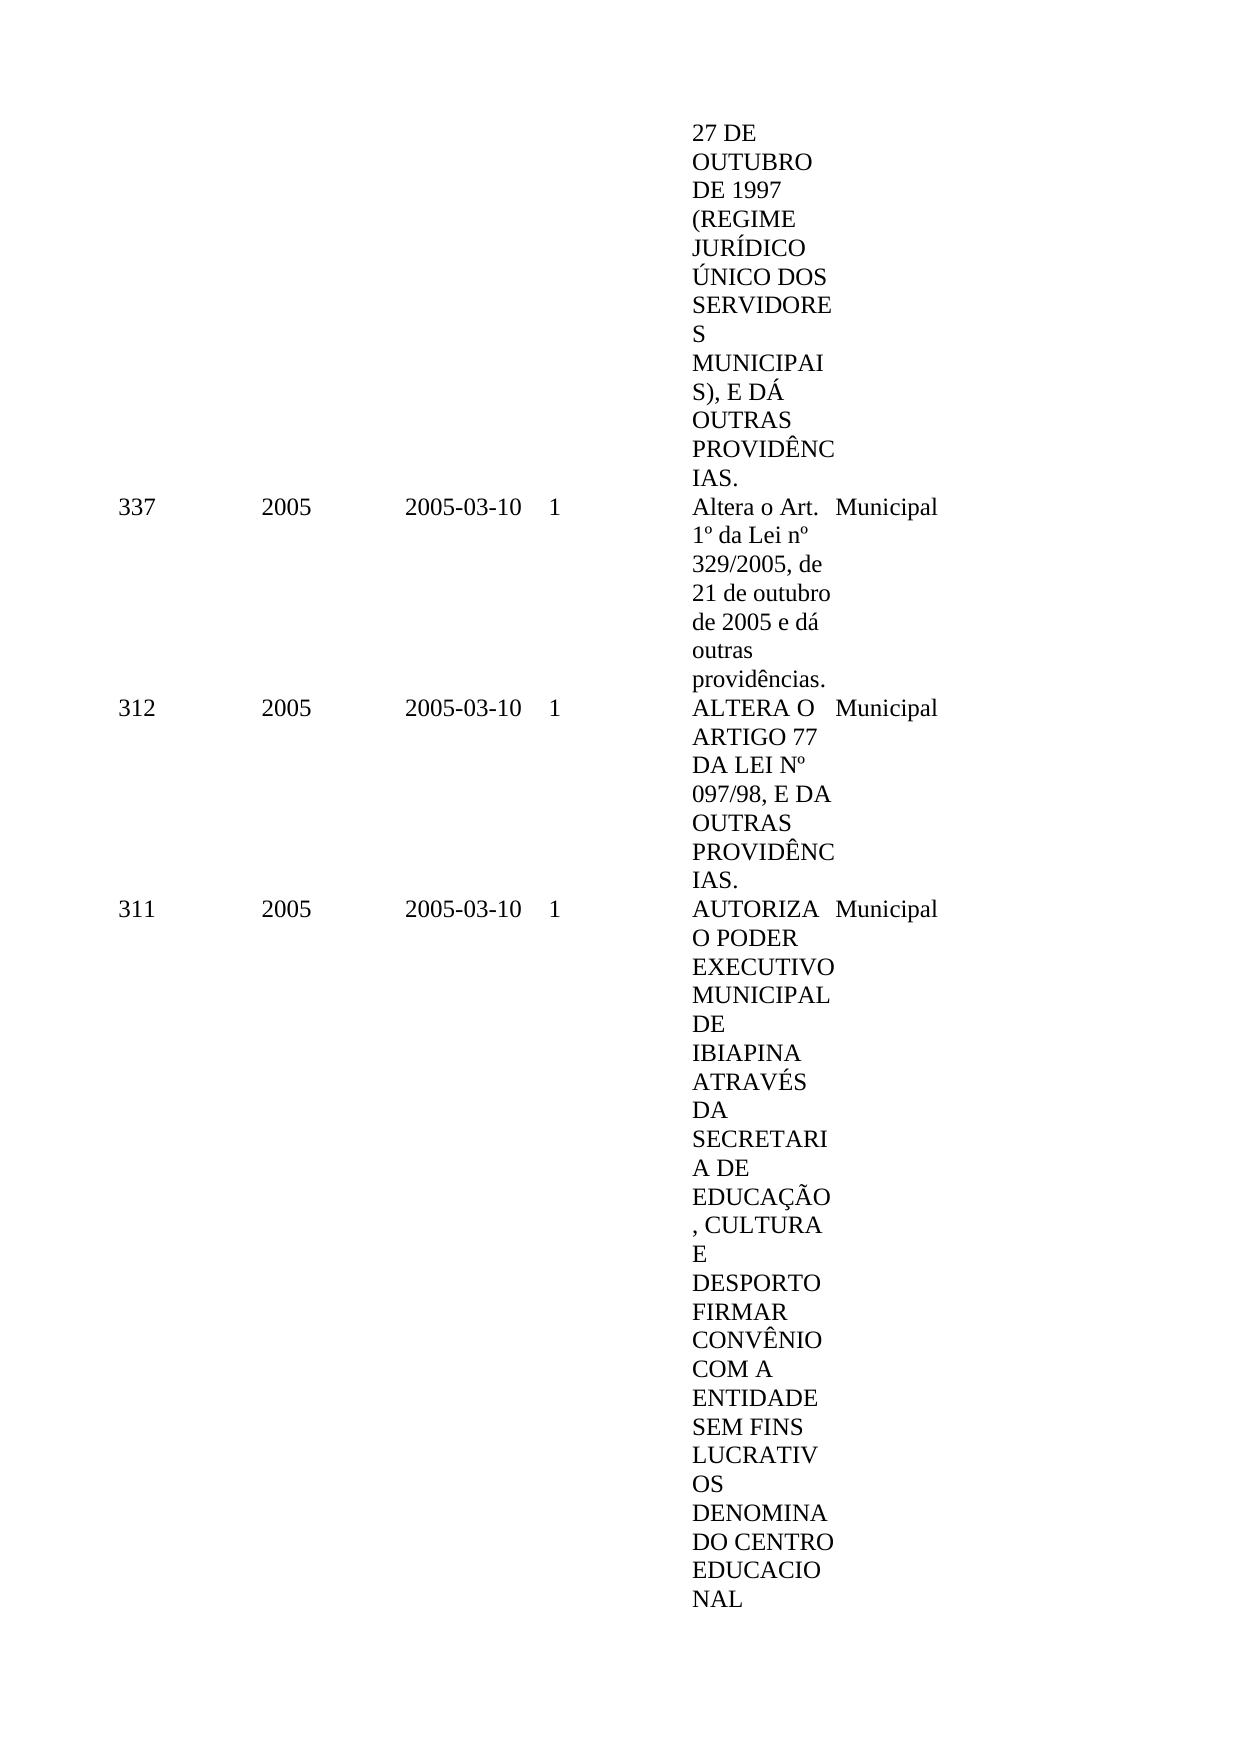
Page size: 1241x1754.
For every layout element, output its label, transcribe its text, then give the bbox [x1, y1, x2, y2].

table_cell Municipal [835, 693, 979, 894]
table_cell Municipal [835, 492, 979, 693]
table_cell 1 [548, 492, 692, 693]
table_cell 27 DE OUTUBRO DE 1997 (REGIME JURÍDICO ÚNICO DOS SERVIDORES MUNICIPAIS), E DÁ OUTRAS PROVIDÊNCIAS. [692, 118, 835, 492]
table_cell 2005 [261, 693, 405, 894]
table_cell 2005-03-10 [405, 492, 548, 693]
table_cell [979, 894, 1122, 1613]
table_cell [118, 118, 261, 492]
table_cell 2005 [261, 894, 405, 1613]
table_cell [261, 118, 405, 492]
table_cell [548, 118, 692, 492]
table_cell 2005-03-10 [405, 693, 548, 894]
table_cell 2005 [261, 492, 405, 693]
table_cell ALTERA O ARTIGO 77 DA LEI Nº 097/98, E DA OUTRAS PROVIDÊNCIAS. [692, 693, 835, 894]
table_cell 312 [118, 693, 261, 894]
table_cell 1 [548, 693, 692, 894]
table_cell [979, 693, 1122, 894]
table_cell Altera o Art. 1º da Lei nº 329/2005, de 21 de outubro de 2005 e dá outras providências. [692, 492, 835, 693]
table_cell 2005-03-10 [405, 894, 548, 1613]
table_cell [979, 492, 1122, 693]
table_cell [979, 118, 1122, 492]
table_cell Municipal [835, 894, 979, 1613]
table_cell [405, 118, 548, 492]
table_cell 337 [118, 492, 261, 693]
table_cell 1 [548, 894, 692, 1613]
table_cell AUTORIZA O PODER EXECUTIVO MUNICIPAL DE IBIAPINA ATRAVÉS DA SECRETARIA DE EDUCAÇÃO, CULTURA E DESPORTO FIRMAR CONVÊNIO COM A ENTIDADE SEM FINS LUCRATIVOS DENOMINADO CENTRO EDUCACIONAL [692, 894, 835, 1613]
table_cell 311 [118, 894, 261, 1613]
table_cell [835, 118, 979, 492]
